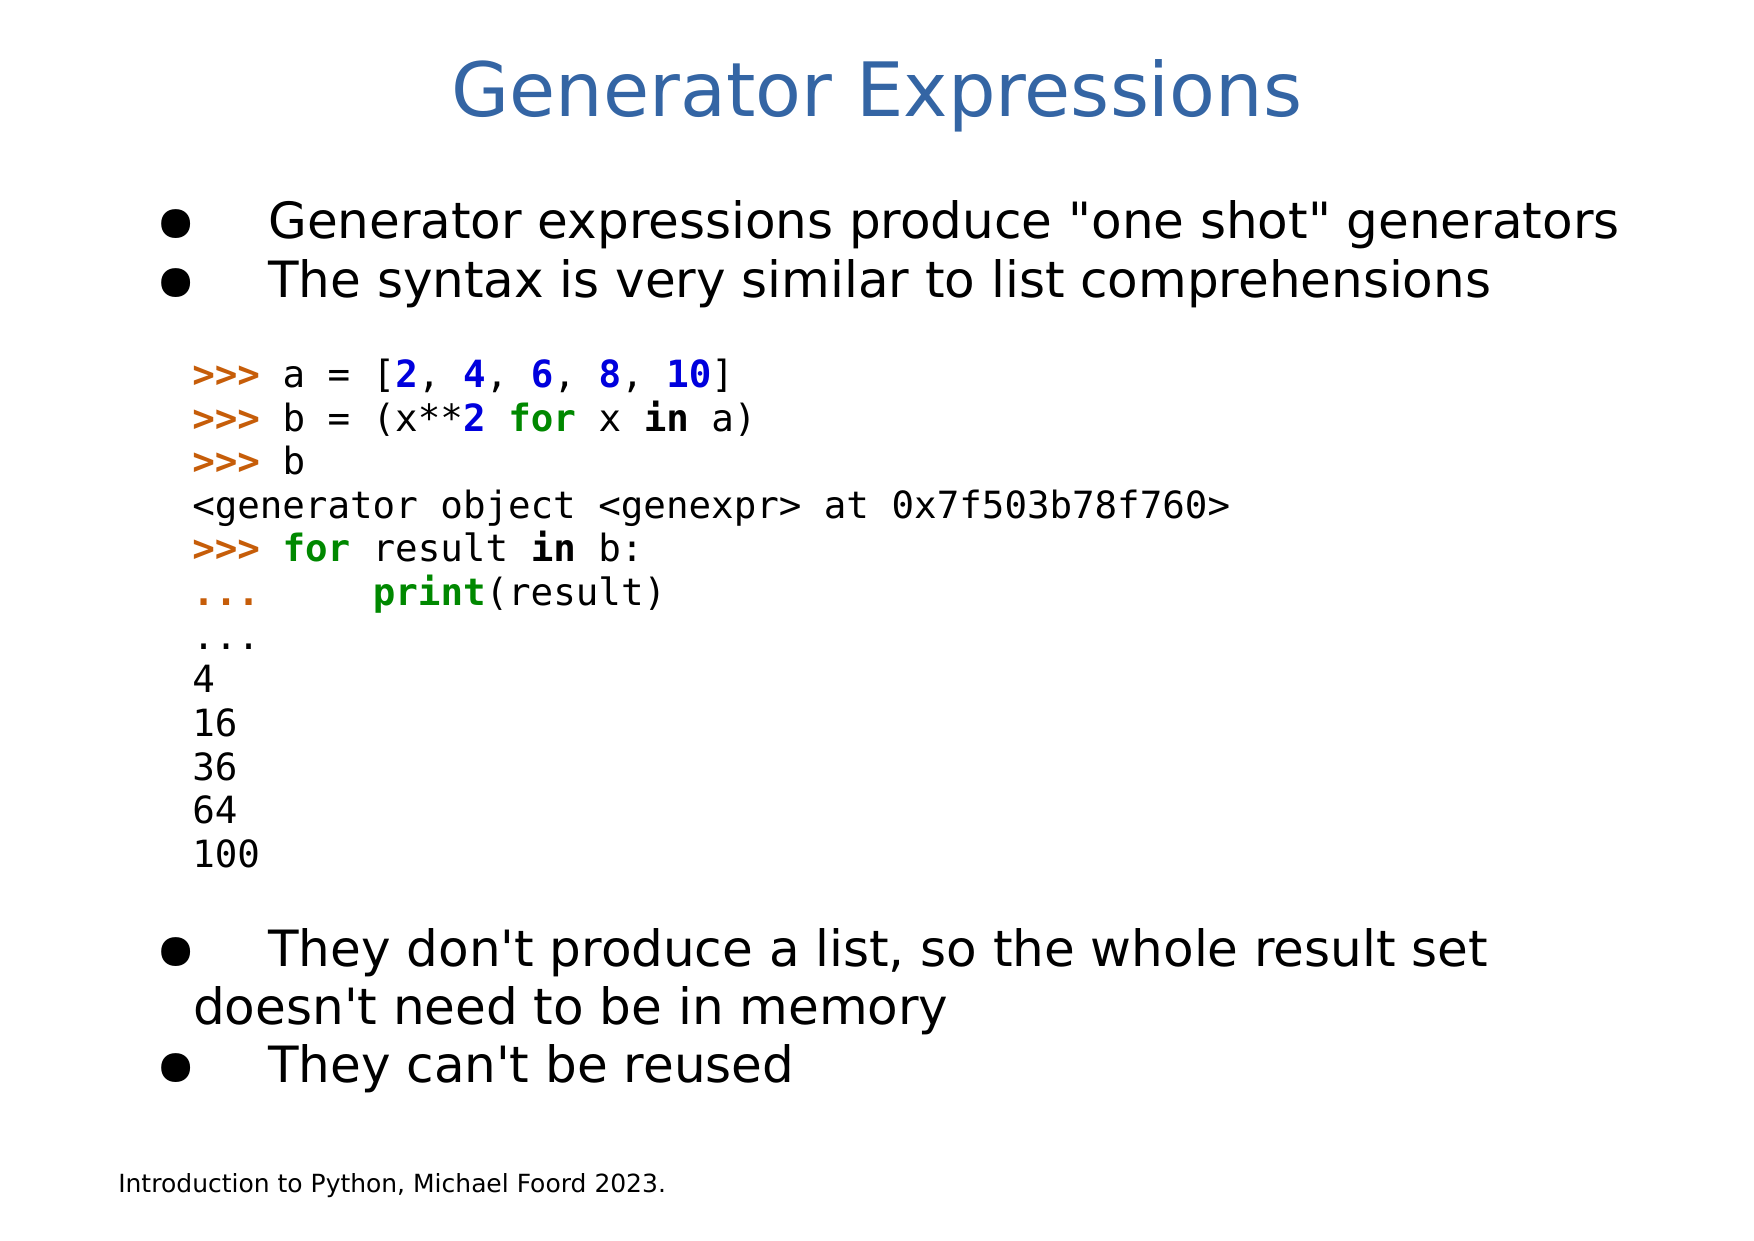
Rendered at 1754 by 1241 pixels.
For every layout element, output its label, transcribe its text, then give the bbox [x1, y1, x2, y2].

text 16 [192, 702, 1636, 745]
text <generator object <genexpr> at 0x7f503b78f760> [192, 483, 1636, 527]
text ... print(result) [192, 571, 1636, 614]
text 100 [192, 833, 1636, 876]
list Generator expressions produce "one shot" generators [156, 192, 1636, 251]
text >>> b [192, 440, 1636, 483]
list The syntax is very similar to list comprehensions [156, 251, 1636, 309]
text >>> b = (x**2 for x in a) [192, 396, 1636, 440]
text 64 [192, 789, 1636, 833]
list They don't produce a list, so the whole result set doesn't need to be in memory [156, 920, 1636, 1036]
subtitle Generator Expressions [118, 47, 1636, 134]
text >>> for result in b: [192, 527, 1636, 571]
text >>> a = [2, 4, 6, 8, 10] [192, 352, 1636, 396]
text ... [192, 614, 1636, 658]
list They can't be reused [156, 1036, 1636, 1094]
text 36 [192, 745, 1636, 789]
text 4 [192, 658, 1636, 702]
